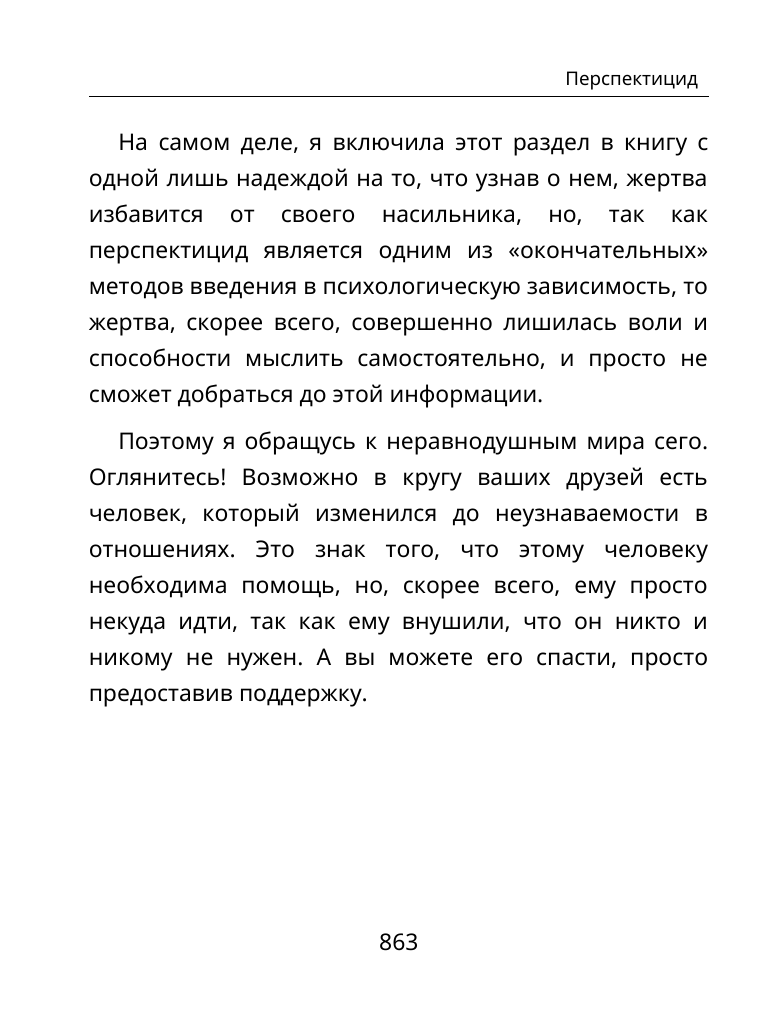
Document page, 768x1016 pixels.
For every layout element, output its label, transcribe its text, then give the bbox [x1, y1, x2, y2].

text Поэтому я обращусь к неравнодушным мира сего. Оглянитесь! Возможно в кругу ваших друзей есть человек, который изменился до неузнаваемости в отношениях. Это знак того, что этому человеку необходима помощь, но, скорее всего, ему просто некуда идти, так как ему внушили, что он никто и никому не нужен. А вы можете его спасти, просто предоставив поддержку. [88, 425, 709, 708]
text На самом деле, я включила этот раздел в книгу с одной лишь надеждой на то, что узнав о нем, жертва избавится от своего насильника, но, так как перспектицид является одним из «окончательных» методов введения в психологическую зависимость, то жертва, скорее всего, совершенно лишилась воли и способности мыслить самостоятельно, и просто не сможет добраться до этой информации. [88, 126, 709, 409]
